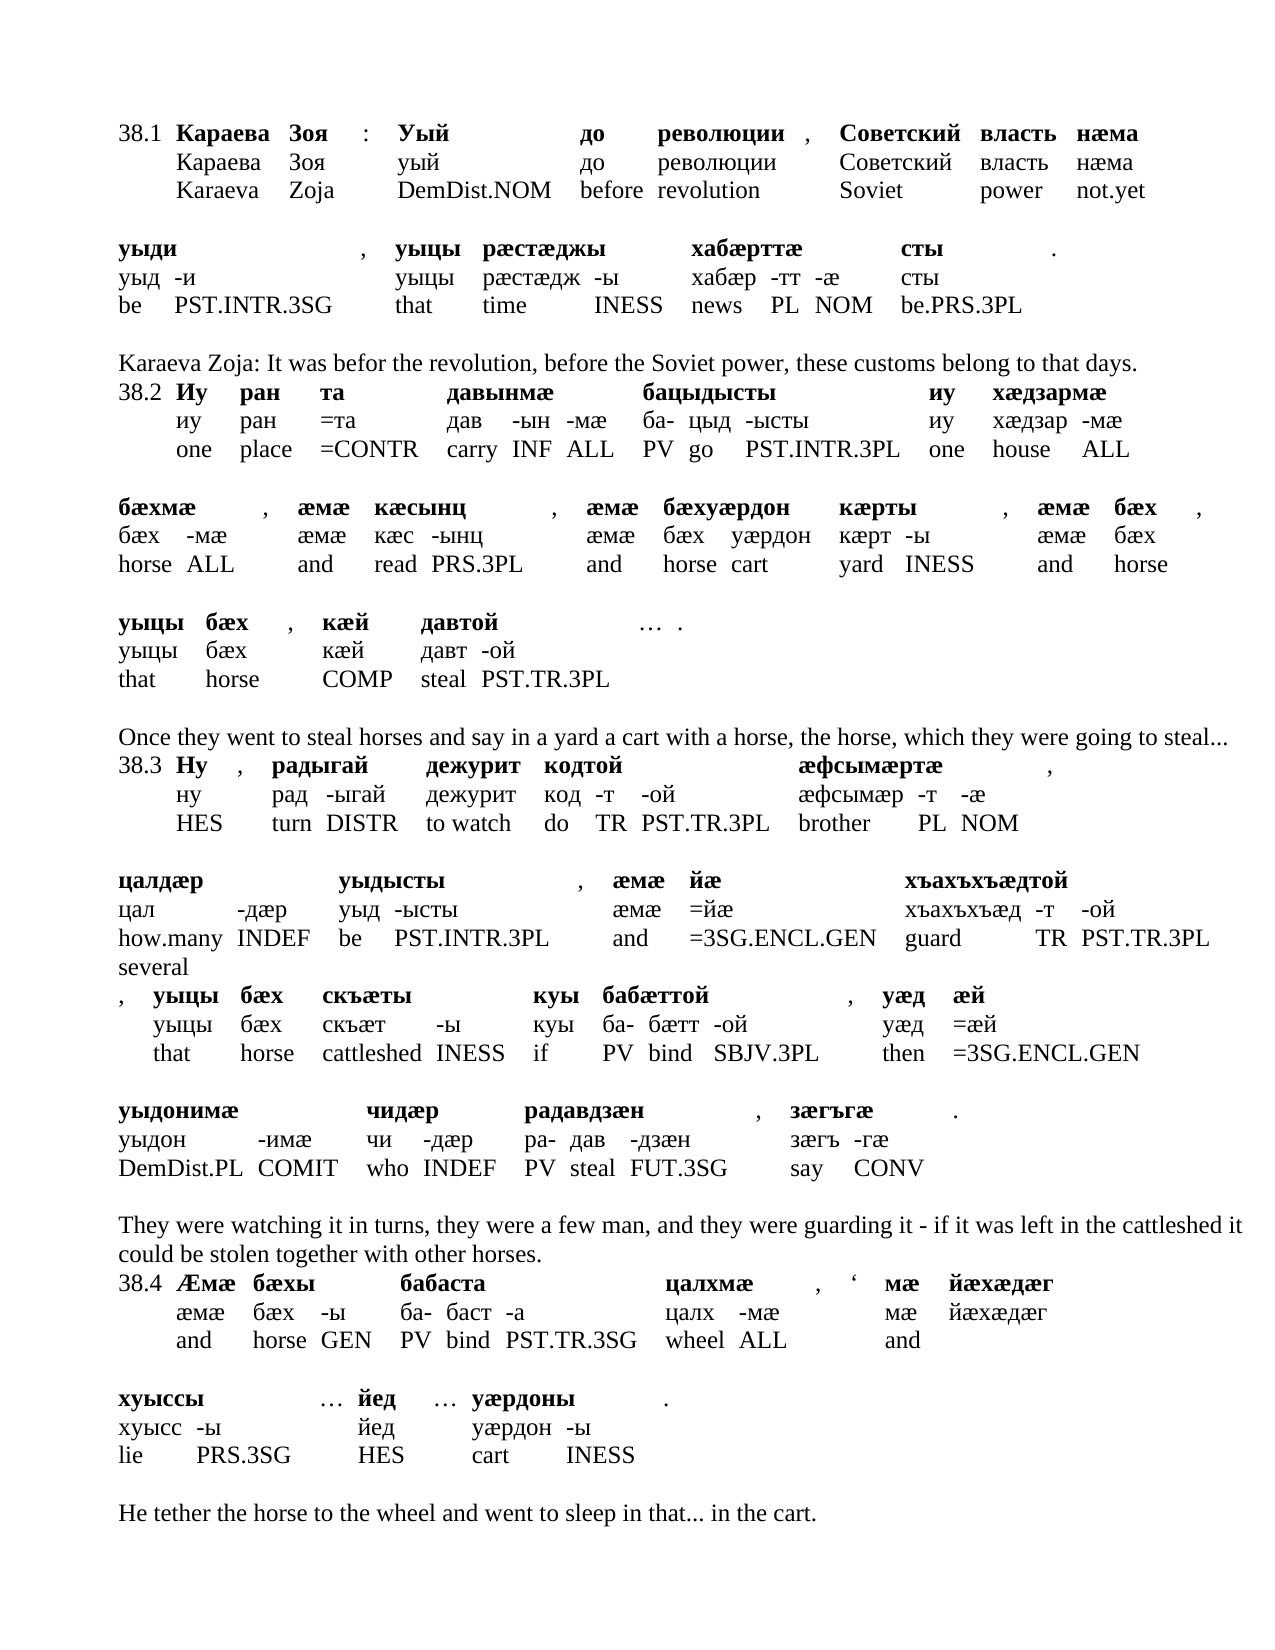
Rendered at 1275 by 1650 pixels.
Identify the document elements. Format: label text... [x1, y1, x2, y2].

text æмæ [1037, 521, 1086, 549]
text INF [512, 434, 552, 463]
text уыцы [395, 262, 454, 291]
text хуыссы [118, 1383, 305, 1412]
text 38.2 [118, 377, 162, 406]
text йед [358, 1383, 419, 1412]
text one [928, 434, 965, 463]
text -ой [641, 779, 770, 808]
text INESS [594, 291, 663, 319]
text PST.TR.3PL [641, 808, 770, 837]
text -æ [814, 262, 873, 291]
text … [638, 607, 663, 636]
text that [153, 1038, 212, 1067]
text бæх [1114, 521, 1168, 549]
text ну [176, 779, 202, 808]
text иу [928, 377, 978, 406]
text бæх [240, 1009, 294, 1038]
text not.yet [1076, 176, 1145, 204]
text зæгъгæ [790, 1096, 938, 1124]
text PV [524, 1153, 556, 1182]
text æмæ [612, 866, 675, 894]
text DISTR [326, 808, 398, 837]
text PV [400, 1326, 432, 1354]
text PRS.3SG [196, 1441, 291, 1469]
text =3SG.ENCL.GEN [953, 1038, 1141, 1067]
text that [118, 664, 178, 693]
text PRS.3PL [431, 549, 523, 578]
text бæхы [253, 1268, 386, 1297]
text Zoja [289, 176, 335, 204]
text INESS [905, 549, 974, 578]
text дежурит [426, 751, 530, 779]
text кæсынц [374, 492, 537, 521]
text house [992, 434, 1068, 463]
text TR [1035, 923, 1067, 952]
text , [551, 492, 572, 521]
text , [755, 1096, 776, 1124]
text news [691, 291, 757, 319]
text æмæ [586, 521, 635, 549]
text Once they went to steal horses and say in a yard a cart with a horse, the horse, which they were going to steal... [118, 722, 1249, 751]
text be.PRS.3PL [901, 291, 1023, 319]
text go [688, 434, 731, 463]
text цыд [688, 406, 731, 434]
text PST.TR.3PL [481, 664, 610, 693]
text бæхмæ [118, 492, 249, 521]
text æмæ [612, 894, 662, 923]
text -и [174, 262, 333, 291]
text brother [798, 808, 904, 837]
text -ысты [745, 406, 901, 434]
text HES [176, 808, 223, 837]
text рæстæджы [482, 233, 677, 262]
text нæма [1076, 118, 1159, 147]
text уыцы [118, 607, 192, 636]
text , [1047, 751, 1068, 779]
text Зоя [289, 147, 335, 176]
text -дæр [423, 1124, 497, 1153]
text bind [648, 1038, 699, 1067]
text power [980, 176, 1049, 204]
text кæрты [839, 492, 988, 521]
text several [118, 952, 324, 981]
text ‘ [850, 1268, 871, 1297]
text бæх [205, 607, 273, 636]
text steal [421, 664, 467, 693]
text бæх [1114, 492, 1182, 521]
text FUT.3SG [630, 1153, 728, 1182]
text horse [240, 1038, 294, 1067]
text иу [176, 406, 212, 434]
text бæх [240, 981, 308, 1009]
text скъæты [322, 981, 519, 1009]
text куы [533, 1009, 574, 1038]
text йед [358, 1412, 405, 1441]
text to watch [426, 808, 530, 837]
text ALL [186, 549, 235, 578]
text =та [320, 406, 419, 434]
text steal [570, 1153, 616, 1182]
text -т [1035, 894, 1067, 923]
text one [176, 434, 212, 463]
text бæхуæрдон [663, 492, 825, 521]
text PST.INTR.3PL [394, 923, 550, 952]
text хæдзар [992, 406, 1068, 434]
text власть [980, 147, 1049, 176]
text ра- [524, 1124, 556, 1153]
text -мæ [739, 1297, 787, 1326]
text ALL [1082, 434, 1130, 463]
text revolution [657, 176, 791, 204]
text -имæ [258, 1124, 338, 1153]
text He tether the horse to the wheel and went to sleep in that... in the cart. [118, 1498, 1249, 1527]
text уыдон [118, 1124, 244, 1153]
text цалх [665, 1297, 725, 1326]
text бæх [663, 521, 717, 549]
text -гæ [854, 1124, 925, 1153]
text рæстæдж [482, 262, 580, 291]
text до [580, 118, 644, 147]
text HES [358, 1441, 405, 1469]
text кæс [374, 521, 417, 549]
text -ыгай [326, 779, 398, 808]
text . [677, 607, 698, 636]
text =CONTR [320, 434, 419, 463]
text wheel [665, 1326, 725, 1354]
text DemDist.NOM [397, 176, 552, 204]
text turn [272, 808, 312, 837]
text ран [239, 406, 292, 434]
text PV [602, 1038, 634, 1067]
text NOM [814, 291, 873, 319]
text æмæ [176, 1297, 225, 1326]
text 38.3 [118, 751, 162, 779]
text ран [239, 377, 306, 406]
text -а [505, 1297, 637, 1326]
text INDEF [237, 923, 311, 952]
text уæд [882, 981, 939, 1009]
text бацыдысты [642, 377, 915, 406]
text уыд [338, 894, 380, 923]
text TR [595, 808, 627, 837]
text , [815, 1268, 836, 1297]
text код [544, 779, 581, 808]
text радавдзæн [524, 1096, 742, 1124]
text зæгъ [790, 1124, 840, 1153]
text and [612, 923, 662, 952]
text , [262, 492, 283, 521]
text bind [446, 1326, 492, 1354]
text бæтт [648, 1009, 699, 1038]
text уыдысты [338, 866, 564, 894]
text -ы [321, 1297, 372, 1326]
text рад [272, 779, 312, 808]
text -ынц [431, 521, 523, 549]
text lie [118, 1441, 182, 1469]
text that [395, 291, 454, 319]
text хæдзармæ [992, 377, 1144, 406]
text yard [839, 549, 891, 578]
text революции [657, 147, 777, 176]
text then [882, 1038, 925, 1067]
text кæй [322, 607, 407, 636]
text дежурит [426, 779, 516, 808]
text ALL [739, 1326, 787, 1354]
text нæма [1076, 147, 1145, 176]
text =æй [953, 1009, 1141, 1038]
text PL [918, 808, 947, 837]
text -дзæн [630, 1124, 728, 1153]
text Советский [839, 147, 952, 176]
text how.many [118, 923, 223, 952]
text . [952, 1096, 973, 1124]
text , [847, 981, 868, 1009]
text -ой [1081, 894, 1210, 923]
text INESS [436, 1038, 505, 1067]
text давт [421, 636, 467, 664]
text -мæ [186, 521, 235, 549]
text Karaeva [176, 176, 261, 204]
text -ы [436, 1009, 505, 1038]
text -ой [481, 636, 610, 664]
text INDEF [423, 1153, 497, 1182]
text time [482, 291, 580, 319]
text They were watching it in turns, they were a few man, and they were guarding it - if it was left in the cattleshed it could be stolen together with other horses. [118, 1211, 1249, 1268]
text æмæ [297, 492, 360, 521]
text хъахъхъæд [904, 894, 1021, 923]
text баст [446, 1297, 492, 1326]
text уыди [118, 233, 346, 262]
text революции [657, 118, 791, 147]
text бабаста [400, 1268, 651, 1297]
text уыцы [153, 981, 226, 1009]
text . [663, 1383, 684, 1412]
text : [362, 118, 383, 147]
text Зоя [289, 118, 348, 147]
text бæх [205, 636, 259, 664]
text Уый [397, 118, 566, 147]
text cart [472, 1441, 552, 1469]
text мæ [884, 1297, 921, 1326]
text уыдонимæ [118, 1096, 352, 1124]
text уæд [882, 1009, 925, 1038]
text , [360, 233, 381, 262]
text хуысс [118, 1412, 182, 1441]
text цалдæр [118, 866, 324, 894]
text 38.4 [118, 1268, 162, 1297]
text , [118, 981, 139, 1009]
text дав [447, 406, 498, 434]
text -ы [566, 1412, 635, 1441]
text before [580, 176, 644, 204]
text -ы [594, 262, 663, 291]
text та [320, 377, 433, 406]
text иу [928, 406, 965, 434]
text DemDist.PL [118, 1153, 244, 1182]
text давтой [421, 607, 624, 636]
text йæхæдæг [948, 1297, 1047, 1326]
text GEN [321, 1326, 372, 1354]
text йæхæдæг [948, 1268, 1061, 1297]
text хабæр [691, 262, 757, 291]
text … [433, 1383, 458, 1412]
text бæх [118, 521, 172, 549]
text carry [447, 434, 498, 463]
text -æ [961, 779, 1019, 808]
text horse [253, 1326, 307, 1354]
text who [366, 1153, 409, 1182]
text власть [980, 118, 1063, 147]
text Караева [176, 147, 261, 176]
text -ысты [394, 894, 550, 923]
text horse [663, 549, 717, 578]
text Советский [839, 118, 966, 147]
text æмæ [1037, 492, 1100, 521]
text cattleshed [322, 1038, 422, 1067]
text , [1002, 492, 1023, 521]
text -дæр [237, 894, 311, 923]
text -т [918, 779, 947, 808]
text guard [904, 923, 1021, 952]
text йæ [689, 866, 891, 894]
text ба- [602, 1009, 634, 1038]
text be [118, 291, 160, 319]
text place [239, 434, 292, 463]
text PST.TR.3PL [1081, 923, 1210, 952]
text сты [901, 262, 1023, 291]
text кæрт [839, 521, 891, 549]
text æфсымæр [798, 779, 904, 808]
text -тт [770, 262, 801, 291]
text be [338, 923, 380, 952]
text PST.INTR.3SG [174, 291, 333, 319]
text мæ [884, 1268, 935, 1297]
text Soviet [839, 176, 952, 204]
text , [577, 866, 598, 894]
text , [1196, 492, 1217, 521]
text -ы [905, 521, 974, 549]
text , [804, 118, 825, 147]
text -ой [713, 1009, 819, 1038]
text дав [570, 1124, 616, 1153]
text =йæ [689, 894, 877, 923]
text уыцы [153, 1009, 212, 1038]
text -ын [512, 406, 552, 434]
text уæрдон [731, 521, 811, 549]
text хъахъхъæдтой [904, 866, 1224, 894]
text уæрдон [472, 1412, 552, 1441]
text ба- [642, 406, 674, 434]
text цал [118, 894, 223, 923]
text COMP [322, 664, 393, 693]
text уый [397, 147, 552, 176]
text æй [953, 981, 1154, 1009]
text if [533, 1038, 574, 1067]
text кодтой [544, 751, 784, 779]
text . [1051, 233, 1072, 262]
text уыд [118, 262, 160, 291]
text уыцы [118, 636, 178, 664]
text … [319, 1383, 344, 1412]
text -мæ [1082, 406, 1130, 434]
text COMIT [258, 1153, 338, 1182]
text INESS [566, 1441, 635, 1469]
text кæй [322, 636, 393, 664]
text 38.1 [118, 118, 162, 147]
text and [1037, 549, 1086, 578]
text хабæрттæ [691, 233, 887, 262]
text æмæ [586, 492, 649, 521]
text -ы [196, 1412, 291, 1441]
text , [287, 607, 308, 636]
text ALL [566, 434, 615, 463]
text уæрдоны [472, 1383, 649, 1412]
text PST.TR.3SG [505, 1326, 637, 1354]
text PL [770, 291, 801, 319]
text -мæ [566, 406, 615, 434]
text -т [595, 779, 627, 808]
text read [374, 549, 417, 578]
text Караева [176, 118, 275, 147]
text сты [901, 233, 1037, 262]
text до [580, 147, 605, 176]
text NOM [961, 808, 1019, 837]
text Karaeva Zoja: It was befor the revolution, before the Soviet power, these customs belong to that days. [118, 348, 1249, 377]
text Ну [176, 751, 223, 779]
text æмæ [297, 521, 347, 549]
text скъæт [322, 1009, 422, 1038]
text PST.INTR.3PL [745, 434, 901, 463]
text , [237, 751, 258, 779]
text æфсымæртæ [798, 751, 1033, 779]
text and [176, 1326, 225, 1354]
text давынмæ [447, 377, 628, 406]
text чидæр [366, 1096, 510, 1124]
text Иу [176, 377, 226, 406]
text ба- [400, 1297, 432, 1326]
text Æмæ [176, 1268, 239, 1297]
text PV [642, 434, 674, 463]
text уыцы [395, 233, 468, 262]
text and [297, 549, 347, 578]
text horse [118, 549, 172, 578]
text радыгай [272, 751, 412, 779]
text чи [366, 1124, 409, 1153]
text бабæттой [602, 981, 833, 1009]
text horse [205, 664, 259, 693]
text horse [1114, 549, 1168, 578]
text цалхмæ [665, 1268, 801, 1297]
text =3SG.ENCL.GEN [689, 923, 877, 952]
text куы [533, 981, 588, 1009]
text and [884, 1326, 921, 1354]
text and [586, 549, 635, 578]
text do [544, 808, 581, 837]
text say [790, 1153, 840, 1182]
text CONV [854, 1153, 925, 1182]
text бæх [253, 1297, 307, 1326]
text cart [731, 549, 811, 578]
text SBJV.3PL [713, 1038, 819, 1067]
